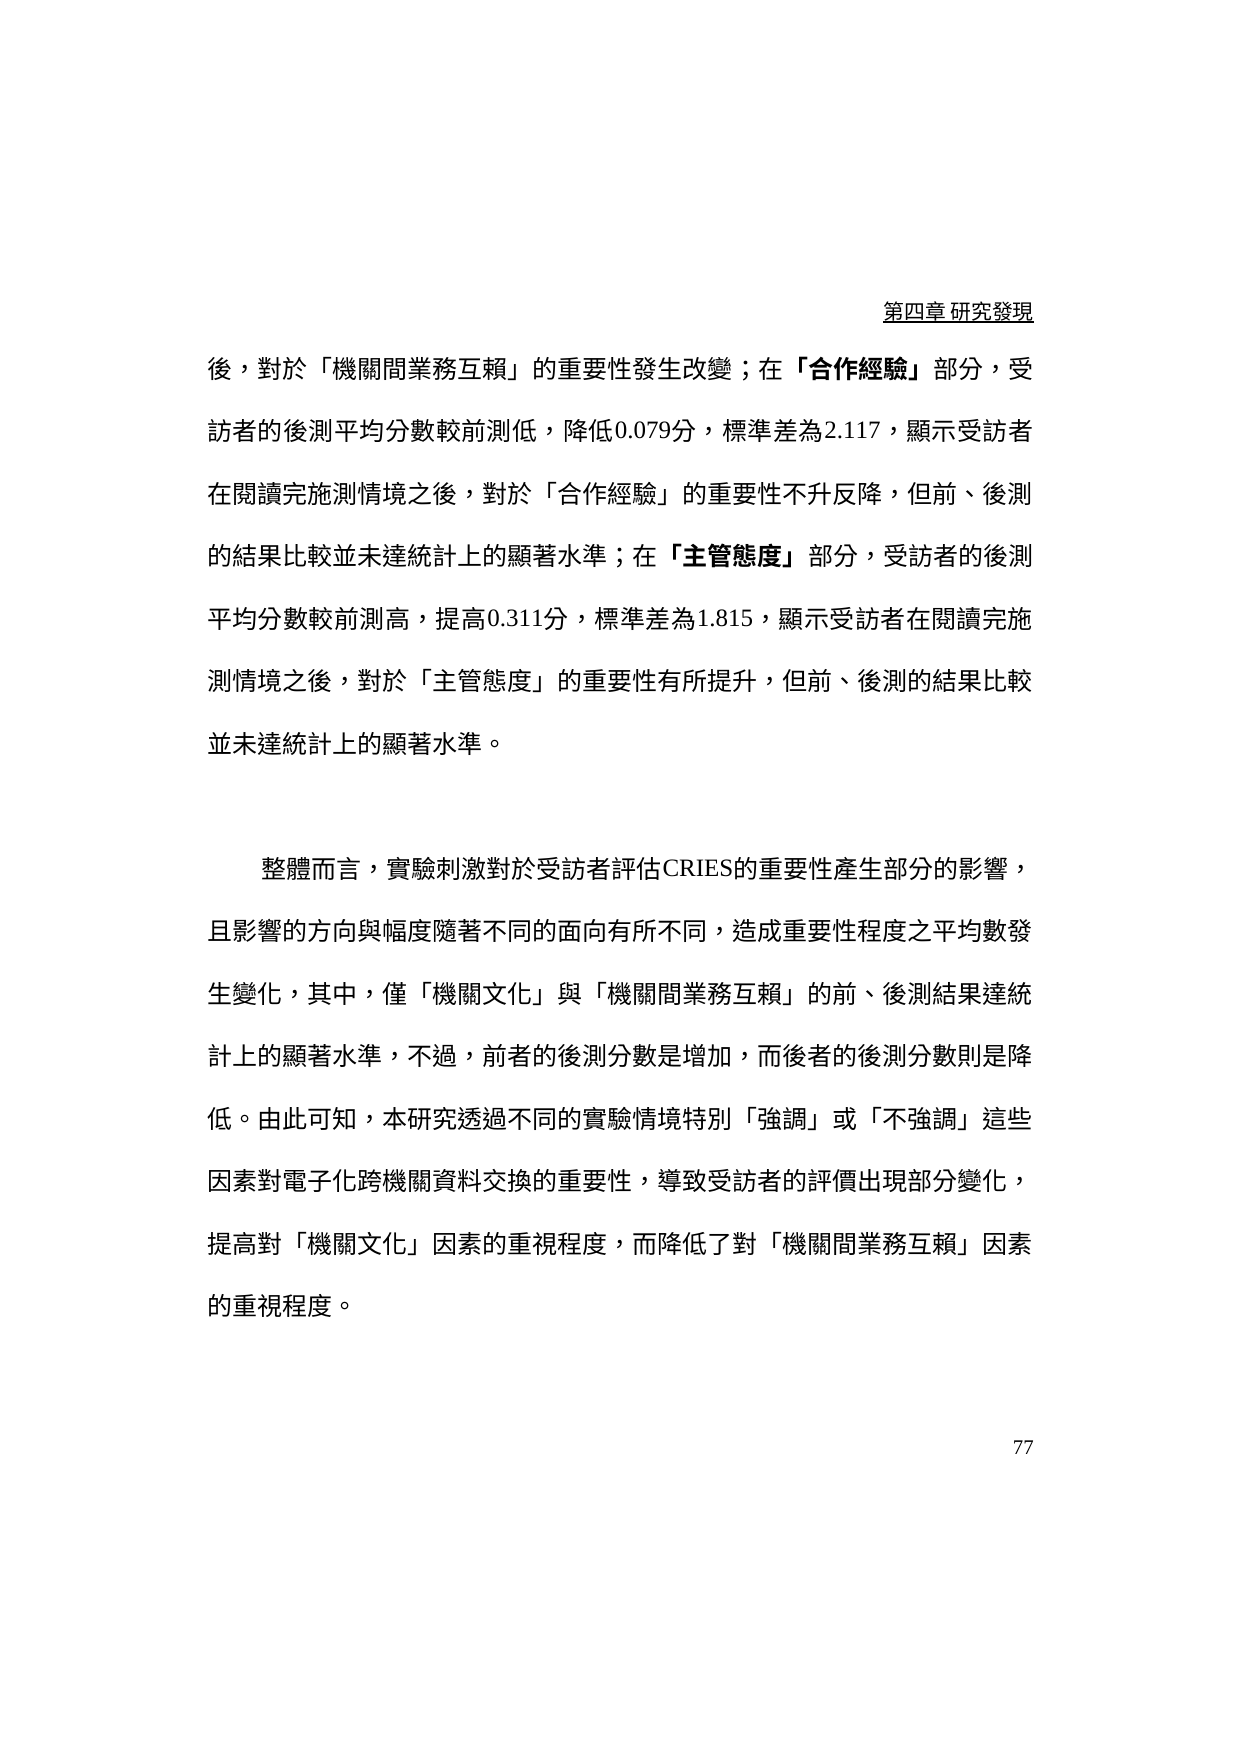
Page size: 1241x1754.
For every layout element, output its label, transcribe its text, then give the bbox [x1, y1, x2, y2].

text 後，對於「機關間業務互賴」的重要性發生改變；在「合作經驗」部分，受訪者的後測平均分數較前測低，降低0.079分，標準差為2.117，顯示受訪者在閱讀完施測情境之後，對於「合作經驗」的重要性不升反降，但前、後測的結果比較並未達統計上的顯著水準；在「主管態度」部分，受訪者的後測平均分數較前測高，提高0.311分，標準差為1.815，顯示受訪者在閱讀完施測情境之後，對於「主管態度」的重要性有所提升，但前、後測的結果比較並未達統計上的顯著水準。 [207, 326, 1033, 763]
text 整體而言，實驗刺激對於受訪者評估CRIES的重要性產生部分的影響，且影響的方向與幅度隨著不同的面向有所不同，造成重要性程度之平均數發生變化，其中，僅「機關文化」與「機關間業務互賴」的前、後測結果達統計上的顯著水準，不過，前者的後測分數是增加，而後者的後測分數則是降低。由此可知，本研究透過不同的實驗情境特別「強調」或「不強調」這些因素對電子化跨機關資料交換的重要性，導致受訪者的評價出現部分變化，提高對「機關文化」因素的重視程度，而降低了對「機關間業務互賴」因素的重視程度。 [207, 826, 1033, 1326]
